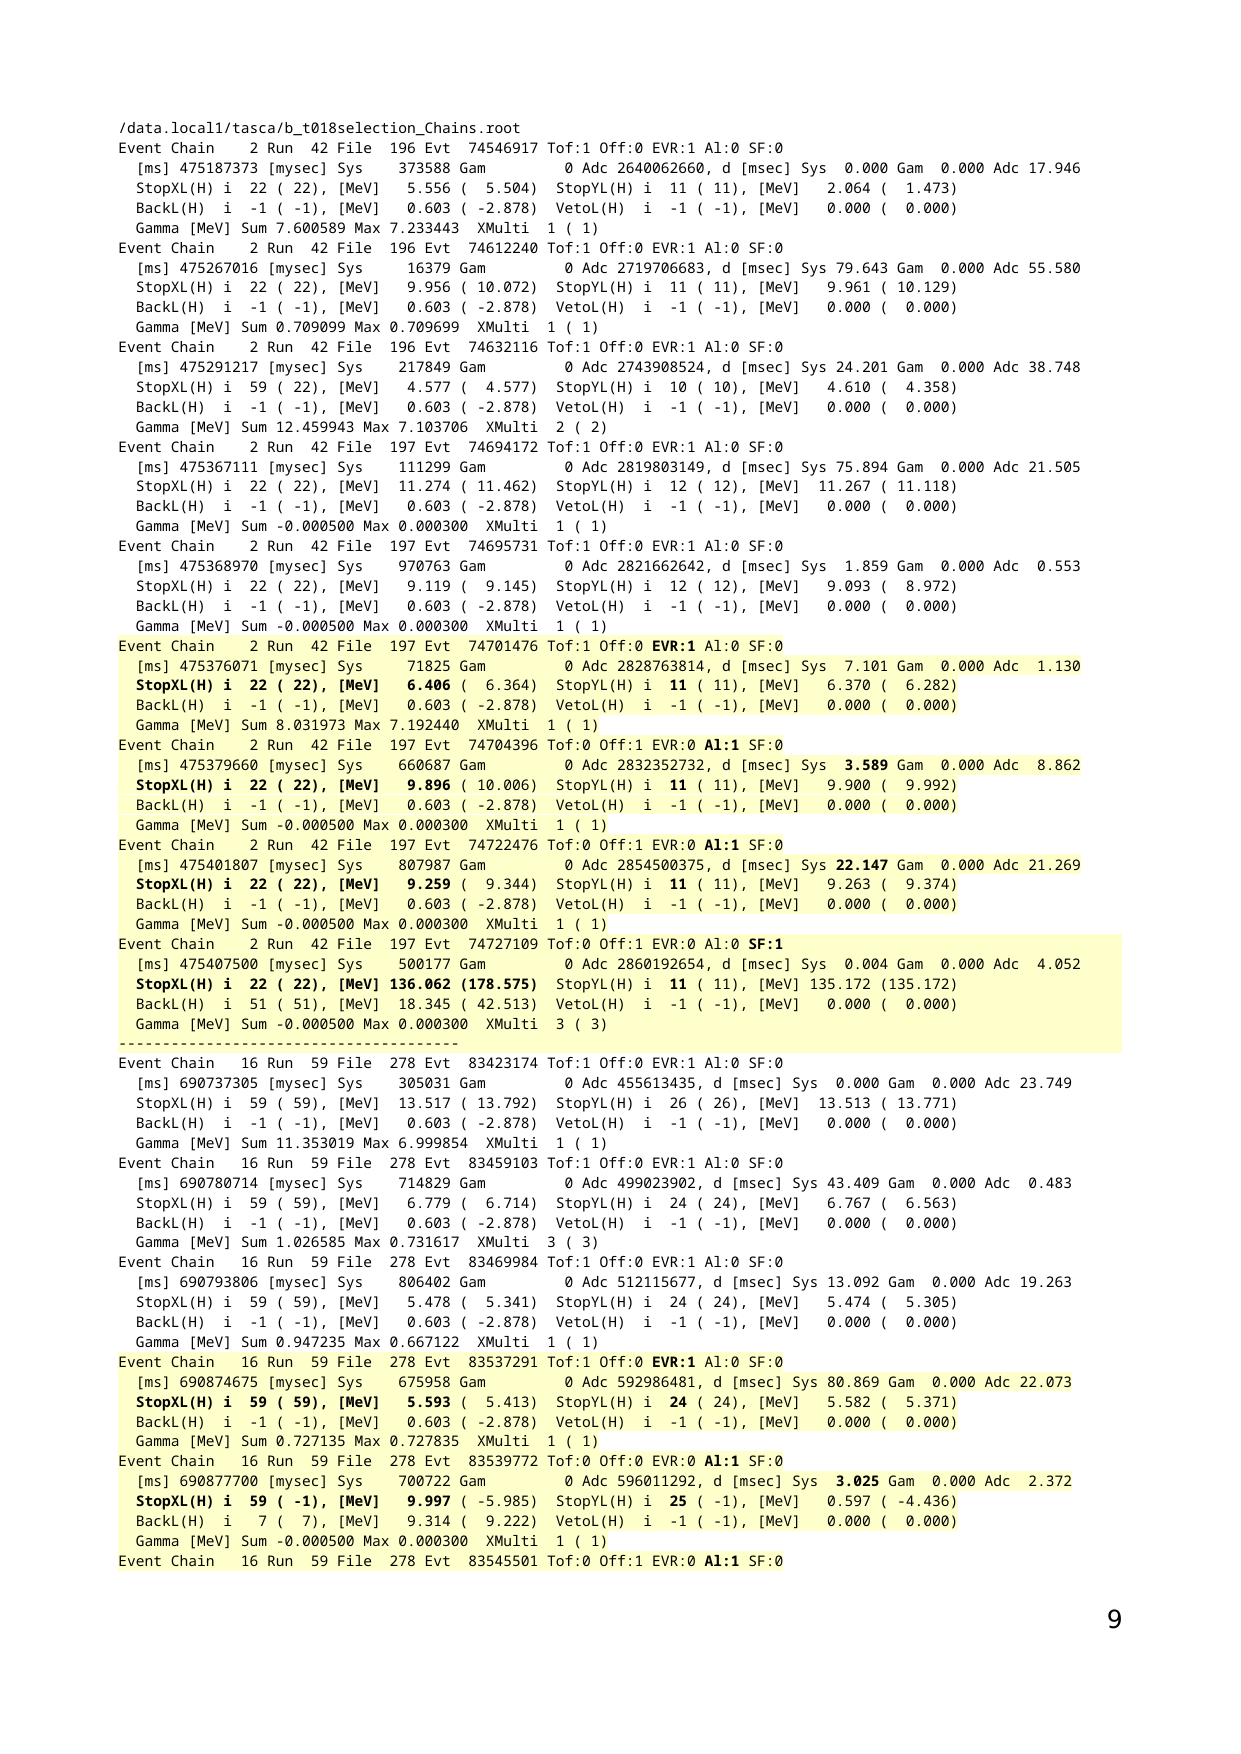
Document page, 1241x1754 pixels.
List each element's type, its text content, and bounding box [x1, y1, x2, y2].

text StopXL(H) i 22 ( 22), [MeV] 11.274 ( 11.462) StopYL(H) i 12 ( 12), [MeV] 11.267 ( 11.118) [118, 476, 1122, 496]
text Event Chain 2 Run 42 File 197 Evt 74722476 Tof:0 Off:1 EVR:0 Al:1 SF:0 [118, 834, 1122, 854]
text --------------------------------------- [118, 1033, 1122, 1053]
text BackL(H) i -1 ( -1), [MeV] 0.603 ( -2.878) VetoL(H) i -1 ( -1), [MeV] 0.000 ( 0.000) [118, 496, 1122, 516]
text BackL(H) i -1 ( -1), [MeV] 0.603 ( -2.878) VetoL(H) i -1 ( -1), [MeV] 0.000 ( 0.000) [118, 596, 1122, 616]
text Gamma [MeV] Sum 8.031973 Max 7.192440 XMulti 1 ( 1) [118, 715, 1122, 735]
text BackL(H) i -1 ( -1), [MeV] 0.603 ( -2.878) VetoL(H) i -1 ( -1), [MeV] 0.000 ( 0.000) [118, 1113, 1122, 1133]
text BackL(H) i -1 ( -1), [MeV] 0.603 ( -2.878) VetoL(H) i -1 ( -1), [MeV] 0.000 ( 0.000) [118, 894, 1122, 914]
text Event Chain 16 Run 59 File 278 Evt 83459103 Tof:1 Off:0 EVR:1 Al:0 SF:0 [118, 1153, 1122, 1173]
text Gamma [MeV] Sum 0.727135 Max 0.727835 XMulti 1 ( 1) [118, 1431, 1122, 1451]
text Gamma [MeV] Sum 11.353019 Max 6.999854 XMulti 1 ( 1) [118, 1133, 1122, 1153]
text Event Chain 2 Run 42 File 196 Evt 74612240 Tof:1 Off:0 EVR:1 Al:0 SF:0 [118, 237, 1122, 257]
text Event Chain 16 Run 59 File 278 Evt 83469984 Tof:1 Off:0 EVR:1 Al:0 SF:0 [118, 1252, 1122, 1272]
text Gamma [MeV] Sum -0.000500 Max 0.000300 XMulti 1 ( 1) [118, 1531, 1122, 1551]
text BackL(H) i -1 ( -1), [MeV] 0.603 ( -2.878) VetoL(H) i -1 ( -1), [MeV] 0.000 ( 0.000) [118, 1212, 1122, 1232]
text StopXL(H) i 59 ( 59), [MeV] 6.779 ( 6.714) StopYL(H) i 24 ( 24), [MeV] 6.767 ( 6.563) [118, 1192, 1122, 1212]
text Gamma [MeV] Sum 12.459943 Max 7.103706 XMulti 2 ( 2) [118, 417, 1122, 436]
text [ms] 690737305 [mysec] Sys 305031 Gam 0 Adc 455613435, d [msec] Sys 0.000 Gam 0.000 Adc 23.749 [118, 1073, 1122, 1093]
text Event Chain 16 Run 59 File 278 Evt 83537291 Tof:1 Off:0 EVR:1 Al:0 SF:0 [118, 1352, 1122, 1372]
text Gamma [MeV] Sum 0.947235 Max 0.667122 XMulti 1 ( 1) [118, 1332, 1122, 1352]
text Gamma [MeV] Sum -0.000500 Max 0.000300 XMulti 1 ( 1) [118, 516, 1122, 536]
text [ms] 690780714 [mysec] Sys 714829 Gam 0 Adc 499023902, d [msec] Sys 43.409 Gam 0.000 Adc 0.483 [118, 1173, 1122, 1192]
text [ms] 690874675 [mysec] Sys 675958 Gam 0 Adc 592986481, d [msec] Sys 80.869 Gam 0.000 Adc 22.073 [118, 1372, 1122, 1391]
text StopXL(H) i 59 ( -1), [MeV] 9.997 ( -5.985) StopYL(H) i 25 ( -1), [MeV] 0.597 ( -4.436) [118, 1491, 1122, 1511]
text Gamma [MeV] Sum -0.000500 Max 0.000300 XMulti 1 ( 1) [118, 914, 1122, 934]
text Gamma [MeV] Sum 7.600589 Max 7.233443 XMulti 1 ( 1) [118, 218, 1122, 237]
text StopXL(H) i 22 ( 22), [MeV] 9.956 ( 10.072) StopYL(H) i 11 ( 11), [MeV] 9.961 ( 10.129) [118, 277, 1122, 297]
text BackL(H) i 7 ( 7), [MeV] 9.314 ( 9.222) VetoL(H) i -1 ( -1), [MeV] 0.000 ( 0.000) [118, 1511, 1122, 1531]
text StopXL(H) i 22 ( 22), [MeV] 6.406 ( 6.364) StopYL(H) i 11 ( 11), [MeV] 6.370 ( 6.282) [118, 675, 1122, 695]
text StopXL(H) i 59 ( 59), [MeV] 5.478 ( 5.341) StopYL(H) i 24 ( 24), [MeV] 5.474 ( 5.305) [118, 1292, 1122, 1312]
text Event Chain 2 Run 42 File 197 Evt 74727109 Tof:0 Off:1 EVR:0 Al:0 SF:1 [118, 934, 1122, 954]
text Event Chain 16 Run 59 File 278 Evt 83545501 Tof:0 Off:1 EVR:0 Al:1 SF:0 [118, 1551, 1122, 1571]
text [ms] 475368970 [mysec] Sys 970763 Gam 0 Adc 2821662642, d [msec] Sys 1.859 Gam 0.000 Adc 0.553 [118, 556, 1122, 576]
text [ms] 475187373 [mysec] Sys 373588 Gam 0 Adc 2640062660, d [msec] Sys 0.000 Gam 0.000 Adc 17.946 [118, 158, 1122, 178]
text StopXL(H) i 22 ( 22), [MeV] 9.119 ( 9.145) StopYL(H) i 12 ( 12), [MeV] 9.093 ( 8.972) [118, 576, 1122, 596]
text StopXL(H) i 59 ( 22), [MeV] 4.577 ( 4.577) StopYL(H) i 10 ( 10), [MeV] 4.610 ( 4.358) [118, 377, 1122, 397]
text StopXL(H) i 22 ( 22), [MeV] 9.259 ( 9.344) StopYL(H) i 11 ( 11), [MeV] 9.263 ( 9.374) [118, 874, 1122, 894]
text [ms] 690793806 [mysec] Sys 806402 Gam 0 Adc 512115677, d [msec] Sys 13.092 Gam 0.000 Adc 19.263 [118, 1272, 1122, 1292]
text Gamma [MeV] Sum -0.000500 Max 0.000300 XMulti 3 ( 3) [118, 1013, 1122, 1033]
text Event Chain 16 Run 59 File 278 Evt 83423174 Tof:1 Off:0 EVR:1 Al:0 SF:0 [118, 1053, 1122, 1073]
text Gamma [MeV] Sum 0.709099 Max 0.709699 XMulti 1 ( 1) [118, 317, 1122, 337]
text Event Chain 2 Run 42 File 196 Evt 74632116 Tof:1 Off:0 EVR:1 Al:0 SF:0 [118, 337, 1122, 357]
text StopXL(H) i 59 ( 59), [MeV] 5.593 ( 5.413) StopYL(H) i 24 ( 24), [MeV] 5.582 ( 5.371) [118, 1391, 1122, 1411]
text BackL(H) i 51 ( 51), [MeV] 18.345 ( 42.513) VetoL(H) i -1 ( -1), [MeV] 0.000 ( 0.000) [118, 993, 1122, 1013]
text Event Chain 2 Run 42 File 197 Evt 74694172 Tof:1 Off:0 EVR:1 Al:0 SF:0 [118, 436, 1122, 456]
text Gamma [MeV] Sum 1.026585 Max 0.731617 XMulti 3 ( 3) [118, 1232, 1122, 1252]
text BackL(H) i -1 ( -1), [MeV] 0.603 ( -2.878) VetoL(H) i -1 ( -1), [MeV] 0.000 ( 0.000) [118, 297, 1122, 317]
text BackL(H) i -1 ( -1), [MeV] 0.603 ( -2.878) VetoL(H) i -1 ( -1), [MeV] 0.000 ( 0.000) [118, 397, 1122, 417]
text Event Chain 2 Run 42 File 196 Evt 74546917 Tof:1 Off:0 EVR:1 Al:0 SF:0 [118, 138, 1122, 158]
text [ms] 475407500 [mysec] Sys 500177 Gam 0 Adc 2860192654, d [msec] Sys 0.004 Gam 0.000 Adc 4.052 [118, 954, 1122, 974]
text Event Chain 2 Run 42 File 197 Evt 74701476 Tof:1 Off:0 EVR:1 Al:0 SF:0 [118, 635, 1122, 655]
text [ms] 475267016 [mysec] Sys 16379 Gam 0 Adc 2719706683, d [msec] Sys 79.643 Gam 0.000 Adc 55.580 [118, 257, 1122, 277]
text BackL(H) i -1 ( -1), [MeV] 0.603 ( -2.878) VetoL(H) i -1 ( -1), [MeV] 0.000 ( 0.000) [118, 198, 1122, 218]
text StopXL(H) i 22 ( 22), [MeV] 136.062 (178.575) StopYL(H) i 11 ( 11), [MeV] 135.172 (135.172) [118, 974, 1122, 993]
text StopXL(H) i 22 ( 22), [MeV] 9.896 ( 10.006) StopYL(H) i 11 ( 11), [MeV] 9.900 ( 9.992) [118, 775, 1122, 794]
text /data.local1/tasca/b_t018selection_Chains.root [118, 118, 1122, 138]
text [ms] 475367111 [mysec] Sys 111299 Gam 0 Adc 2819803149, d [msec] Sys 75.894 Gam 0.000 Adc 21.505 [118, 456, 1122, 476]
text [ms] 690877700 [mysec] Sys 700722 Gam 0 Adc 596011292, d [msec] Sys 3.025 Gam 0.000 Adc 2.372 [118, 1471, 1122, 1491]
text [ms] 475401807 [mysec] Sys 807987 Gam 0 Adc 2854500375, d [msec] Sys 22.147 Gam 0.000 Adc 21.269 [118, 854, 1122, 874]
text BackL(H) i -1 ( -1), [MeV] 0.603 ( -2.878) VetoL(H) i -1 ( -1), [MeV] 0.000 ( 0.000) [118, 1411, 1122, 1431]
text [ms] 475291217 [mysec] Sys 217849 Gam 0 Adc 2743908524, d [msec] Sys 24.201 Gam 0.000 Adc 38.748 [118, 357, 1122, 377]
text Event Chain 2 Run 42 File 197 Evt 74704396 Tof:0 Off:1 EVR:0 Al:1 SF:0 [118, 735, 1122, 755]
text [ms] 475376071 [mysec] Sys 71825 Gam 0 Adc 2828763814, d [msec] Sys 7.101 Gam 0.000 Adc 1.130 [118, 655, 1122, 675]
text BackL(H) i -1 ( -1), [MeV] 0.603 ( -2.878) VetoL(H) i -1 ( -1), [MeV] 0.000 ( 0.000) [118, 794, 1122, 814]
text StopXL(H) i 59 ( 59), [MeV] 13.517 ( 13.792) StopYL(H) i 26 ( 26), [MeV] 13.513 ( 13.771) [118, 1093, 1122, 1113]
text [ms] 475379660 [mysec] Sys 660687 Gam 0 Adc 2832352732, d [msec] Sys 3.589 Gam 0.000 Adc 8.862 [118, 755, 1122, 775]
text StopXL(H) i 22 ( 22), [MeV] 5.556 ( 5.504) StopYL(H) i 11 ( 11), [MeV] 2.064 ( 1.473) [118, 178, 1122, 198]
text BackL(H) i -1 ( -1), [MeV] 0.603 ( -2.878) VetoL(H) i -1 ( -1), [MeV] 0.000 ( 0.000) [118, 695, 1122, 715]
text Gamma [MeV] Sum -0.000500 Max 0.000300 XMulti 1 ( 1) [118, 814, 1122, 834]
text BackL(H) i -1 ( -1), [MeV] 0.603 ( -2.878) VetoL(H) i -1 ( -1), [MeV] 0.000 ( 0.000) [118, 1312, 1122, 1332]
text Event Chain 2 Run 42 File 197 Evt 74695731 Tof:1 Off:0 EVR:1 Al:0 SF:0 [118, 536, 1122, 556]
text Gamma [MeV] Sum -0.000500 Max 0.000300 XMulti 1 ( 1) [118, 616, 1122, 635]
text Event Chain 16 Run 59 File 278 Evt 83539772 Tof:0 Off:0 EVR:0 Al:1 SF:0 [118, 1451, 1122, 1471]
